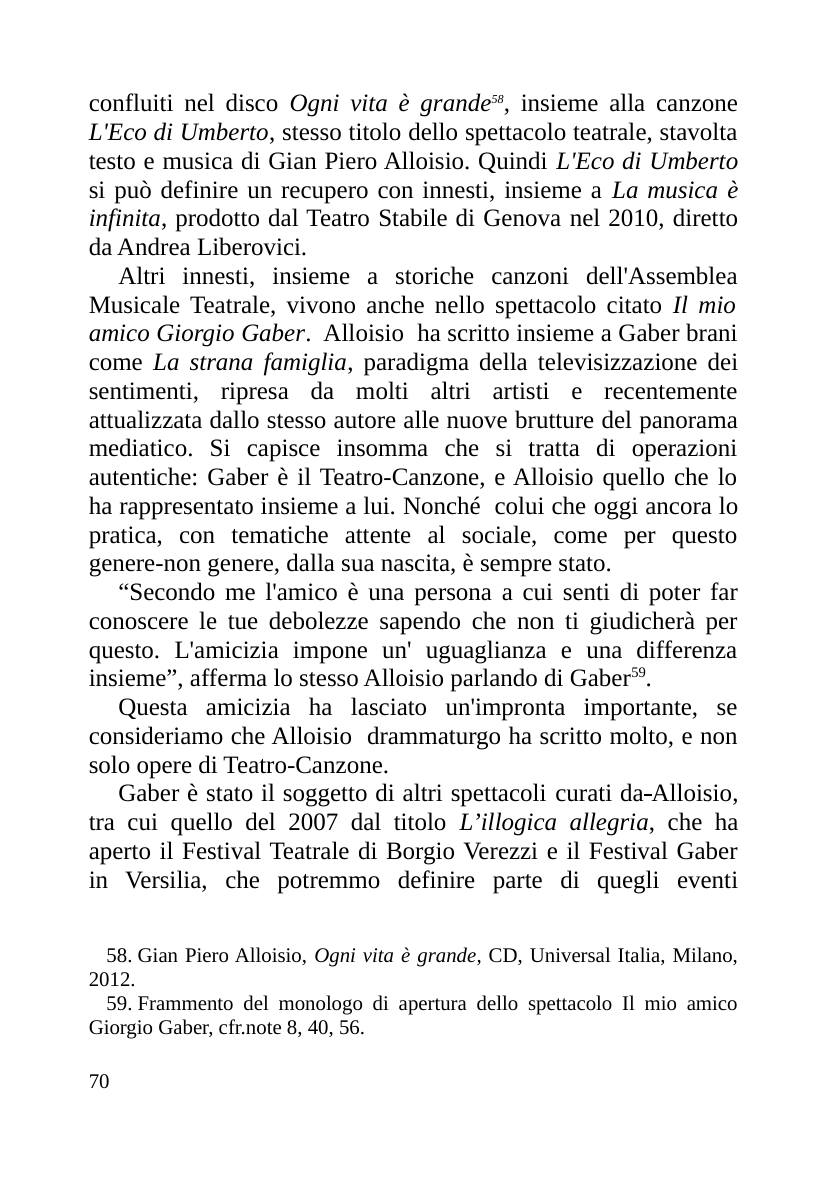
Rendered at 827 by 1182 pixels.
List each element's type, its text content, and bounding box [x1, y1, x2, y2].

text confluiti nel disco Ogni vita è grande, insieme alla canzone L'Eco di Umberto, stesso titolo dello spettacolo teatrale, stavolta testo e musica di Gian Piero Alloisio. Quindi L'Eco di Umberto si può definire un recupero con innesti, insieme a La musica è infinita, prodotto dal Teatro Stabile di Genova nel 2010, diretto da Andrea Liberovici. [88, 88, 738, 261]
text “Secondo me l'amico è una persona a cui senti di poter far conoscere le tue debolezze sapendo che non ti giudicherà per questo. L'amicizia impone un' uguaglianza e una differenza insieme”, afferma lo stesso Alloisio parlando di Gaber. [88, 577, 738, 692]
text Gaber è stato il soggetto di altri spettacoli curati da Alloisio, tra cui quello del 2007 dal titolo L’illogica allegria, che ha aperto il Festival Teatrale di Borgio Verezzi e il Festival Gaber in Versilia, che potremmo definire parte di quegli eventi [88, 778, 738, 893]
text Frammento del monologo di apertura dello spettacolo Il mio amico Giorgio Gaber, cfr.note 8, 40, 56. [88, 991, 738, 1039]
text Questa amicizia ha lasciato un'impronta importante, se consideriamo che Alloisio drammaturgo ha scritto molto, e non solo opere di Teatro-Canzone. [88, 692, 738, 778]
text Gian Piero Alloisio, Ogni vita è grande, CD, Universal Italia, Milano, 2012. [88, 943, 738, 991]
text Altri innesti, insieme a storiche canzoni dell'Assemblea Musicale Teatrale, vivono anche nello spettacolo citato Il mio amico Giorgio Gaber. Alloisio ha scritto insieme a Gaber brani come La strana famiglia, paradigma della televisizzazione dei sentimenti, ripresa da molti altri artisti e recentemente attualizzata dallo stesso autore alle nuove brutture del panorama mediatico. Si capisce insomma che si tratta di operazioni autentiche: Gaber è il Teatro-Canzone, e Alloisio quello che lo ha rappresentato insieme a lui. Nonché colui che oggi ancora lo pratica, con tematiche attente al sociale, come per questo genere-non genere, dalla sua nascita, è sempre stato. [88, 261, 738, 577]
